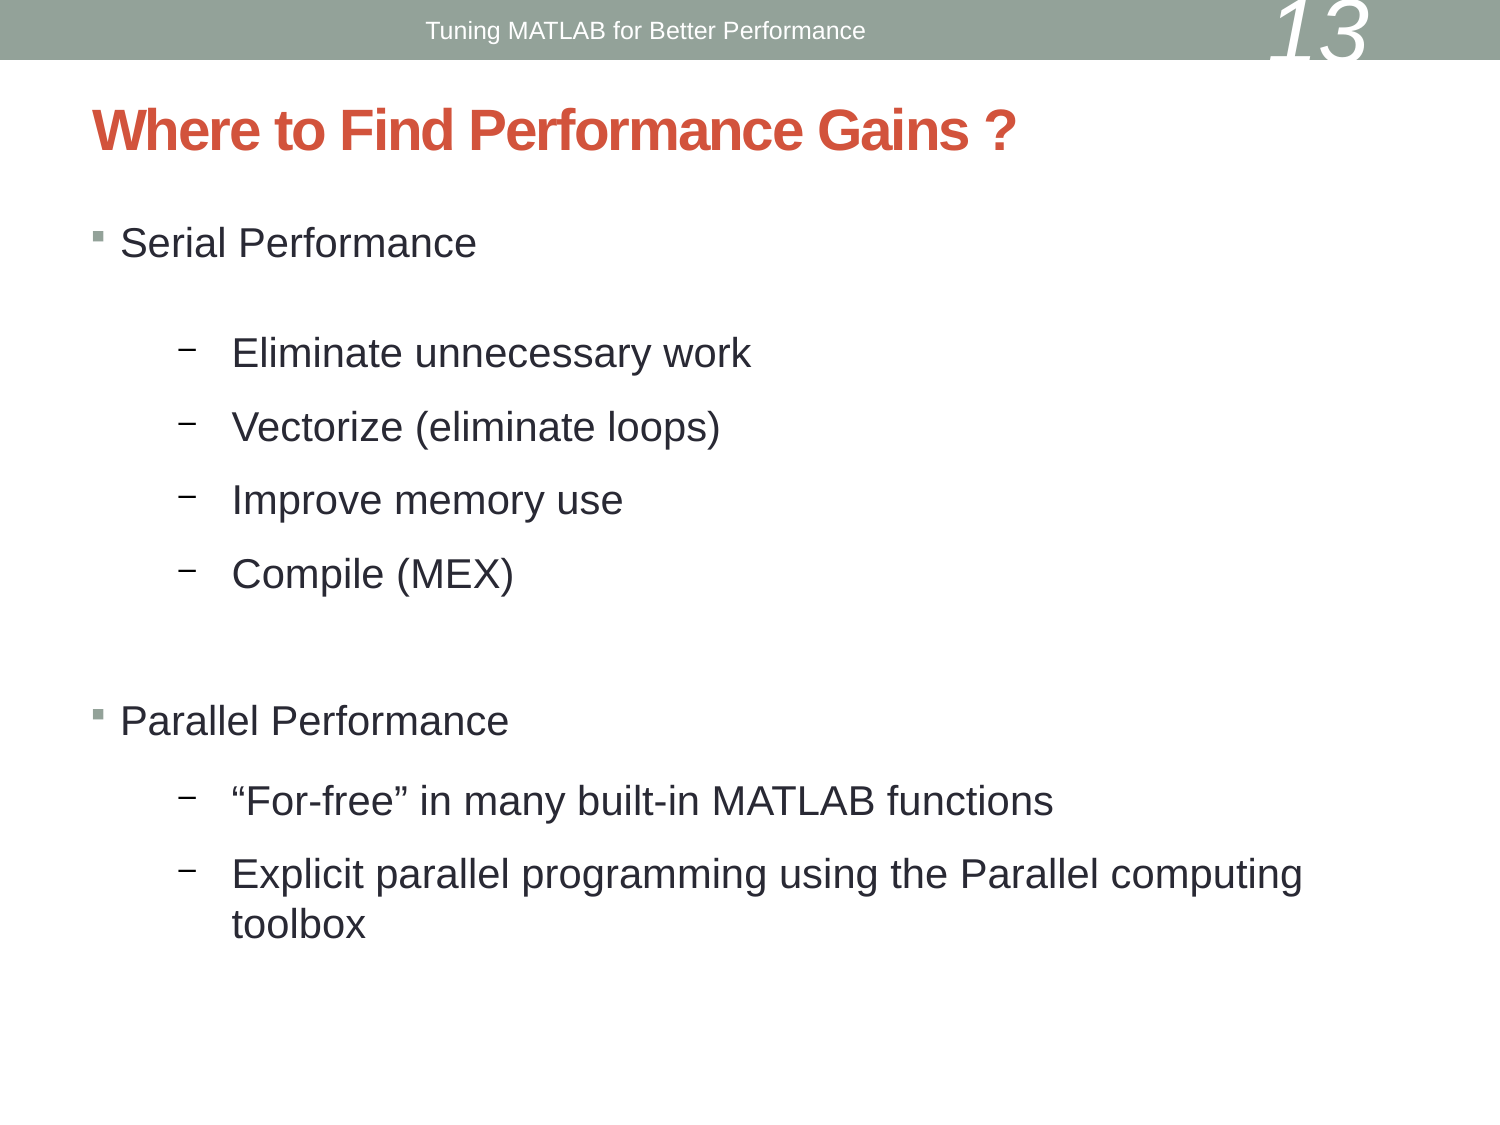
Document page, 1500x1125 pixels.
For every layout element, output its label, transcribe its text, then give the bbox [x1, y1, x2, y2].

title Where to Find Performance Gains ? [77, 66, 1357, 188]
footer Tuning MATLAB for Better Performance [410, 3, 1086, 57]
list Serial Performance Eliminate unnecessary work Vectorize (eliminate loops) Improve memory use Compile (MEX) Parallel Performance “For-free” in many built-in MATLAB functions Explicit parallel programming using the Parallel computing toolbox [75, 208, 1425, 869]
slide_number [1252, 0, 1428, 54]
